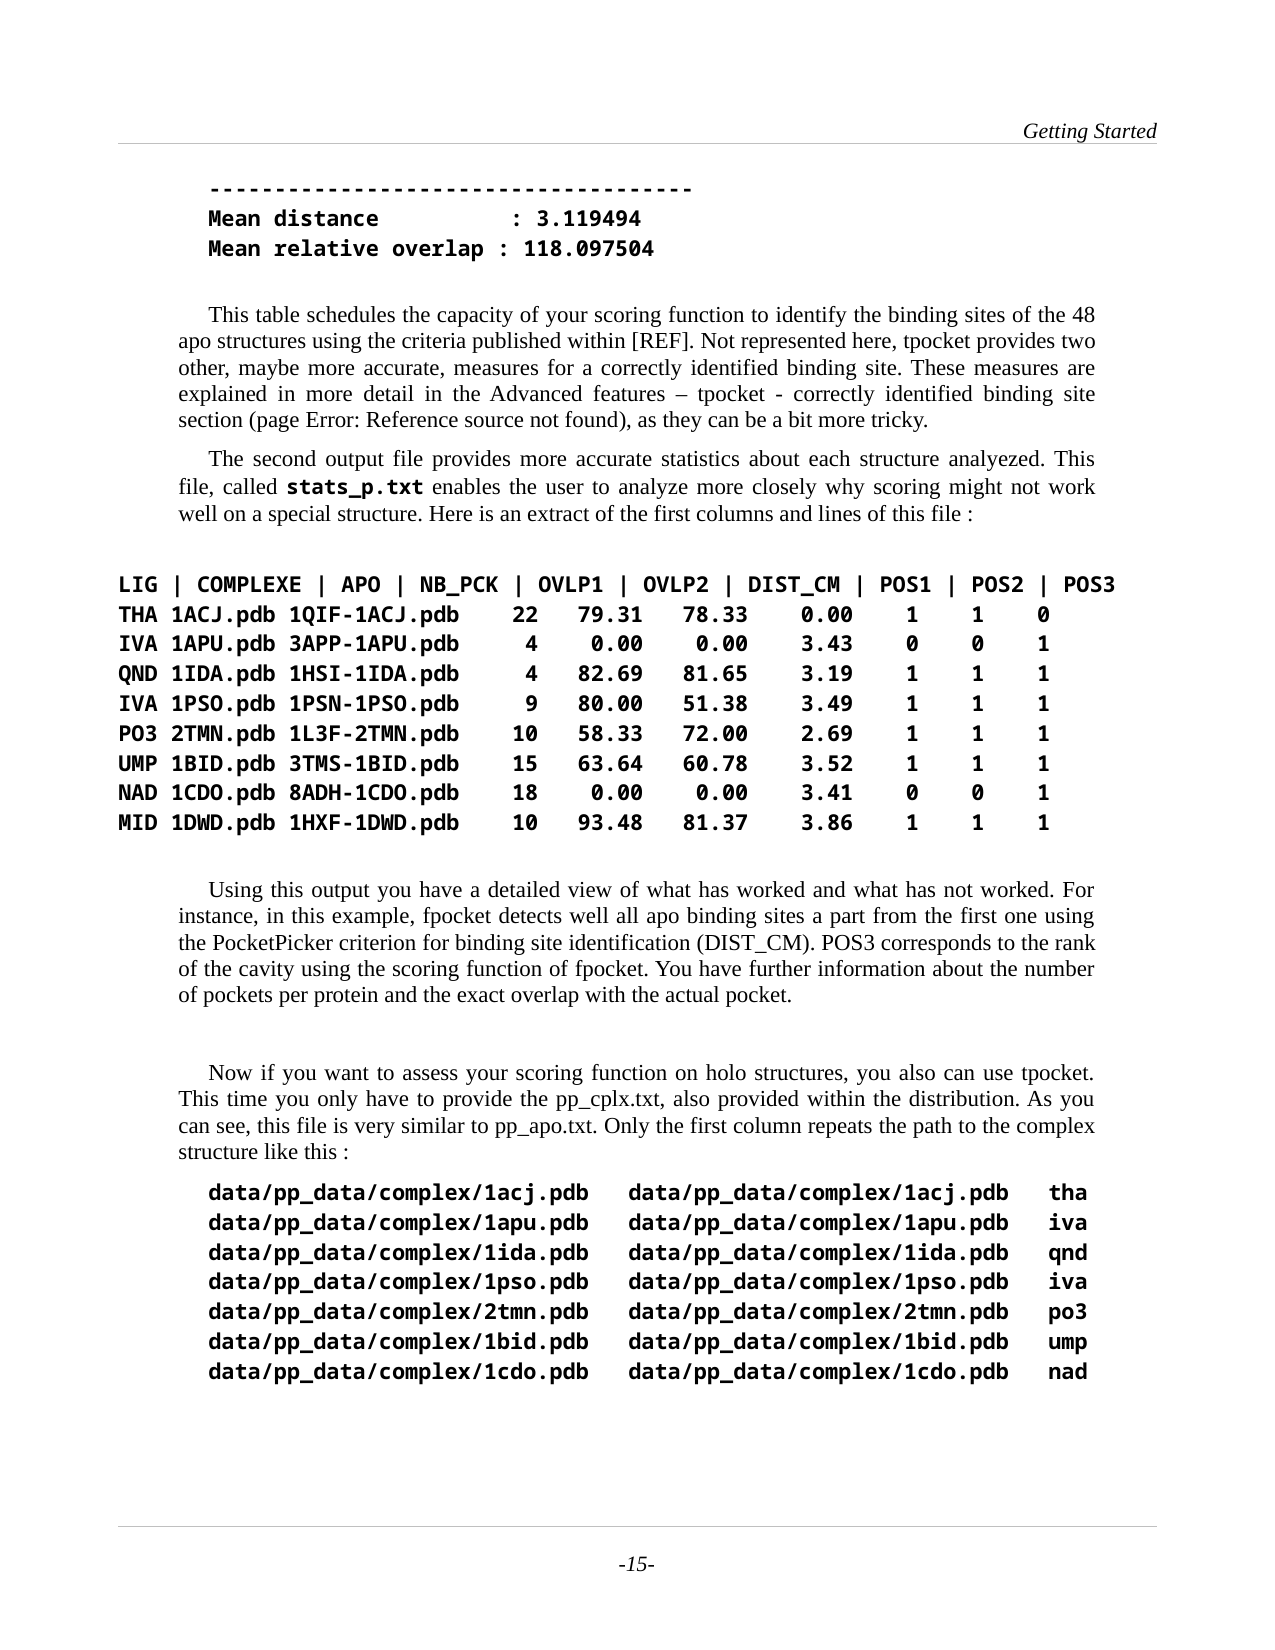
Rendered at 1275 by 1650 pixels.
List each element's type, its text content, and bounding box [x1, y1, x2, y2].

text THA 1ACJ.pdb 1QIF-1ACJ.pdb 22 79.31 78.33 0.00 1 1 0 [118, 599, 1157, 628]
text The second output file provides more accurate statistics about each structure analyezed. This file, called stats_p.txt enables the user to analyze more closely why scoring might not work well on a special structure. Here is an extract of the first columns and lines of this file : [178, 445, 1097, 527]
text Now if you want to assess your scoring function on holo structures, you also can use tpocket. This time you only have to provide the pp_cplx.txt, also provided within the distribution. As you can see, this file is very similar to pp_apo.txt. Only the first column repeats the path to the complex structure like this : [178, 1059, 1097, 1164]
text UMP 1BID.pdb 3TMS-1BID.pdb 15 63.64 60.78 3.52 1 1 1 [118, 748, 1157, 777]
text IVA 1APU.pdb 3APP-1APU.pdb 4 0.00 0.00 3.43 0 0 1 [118, 628, 1157, 658]
text data/pp_data/complex/1apu.pdb data/pp_data/complex/1apu.pdb iva [208, 1207, 1157, 1236]
text LIG | COMPLEXE | APO | NB_PCK | OVLP1 | OVLP2 | DIST_CM | POS1 | POS2 | POS3 [118, 569, 1157, 599]
text data/pp_data/complex/1pso.pdb data/pp_data/complex/1pso.pdb iva [208, 1266, 1157, 1296]
text This table schedules the capacity of your scoring function to identify the binding sites of the 48 apo structures using the criteria published within [REF]. Not represented here, tpocket provides two other, maybe more accurate, measures for a correctly identified binding site. These measures are explained in more detail in the Advanced features – tpocket - correctly identified binding site section (page ), as they can be a bit more tricky. [178, 301, 1097, 433]
text data/pp_data/complex/1cdo.pdb data/pp_data/complex/1cdo.pdb nad [208, 1356, 1157, 1385]
text IVA 1PSO.pdb 1PSN-1PSO.pdb 9 80.00 51.38 3.49 1 1 1 [118, 688, 1157, 718]
text Mean distance : 3.119494 [208, 203, 1157, 232]
text Using this output you have a detailed view of what has worked and what has not worked. For instance, in this example, fpocket detects well all apo binding sites a part from the first one using the PocketPicker criterion for binding site identification (DIST_CM). POS3 corresponds to the rank of the cavity using the scoring function of fpocket. You have further information about the number of pockets per protein and the exact overlap with the actual pocket. [178, 876, 1097, 1008]
text data/pp_data/complex/1bid.pdb data/pp_data/complex/1bid.pdb ump [208, 1326, 1157, 1356]
text data/pp_data/complex/1acj.pdb data/pp_data/complex/1acj.pdb tha [208, 1177, 1157, 1207]
text Mean relative overlap : 118.097504 [208, 232, 1157, 262]
text MID 1DWD.pdb 1HXF-1DWD.pdb 10 93.48 81.37 3.86 1 1 1 [118, 807, 1157, 837]
text QND 1IDA.pdb 1HSI-1IDA.pdb 4 82.69 81.65 3.19 1 1 1 [118, 658, 1157, 688]
text NAD 1CDO.pdb 8ADH-1CDO.pdb 18 0.00 0.00 3.41 0 0 1 [118, 777, 1157, 807]
text data/pp_data/complex/1ida.pdb data/pp_data/complex/1ida.pdb qnd [208, 1236, 1157, 1266]
text PO3 2TMN.pdb 1L3F-2TMN.pdb 10 58.33 72.00 2.69 1 1 1 [118, 718, 1157, 748]
text data/pp_data/complex/2tmn.pdb data/pp_data/complex/2tmn.pdb po3 [208, 1296, 1157, 1326]
text ------------------------------------- [208, 173, 1157, 203]
